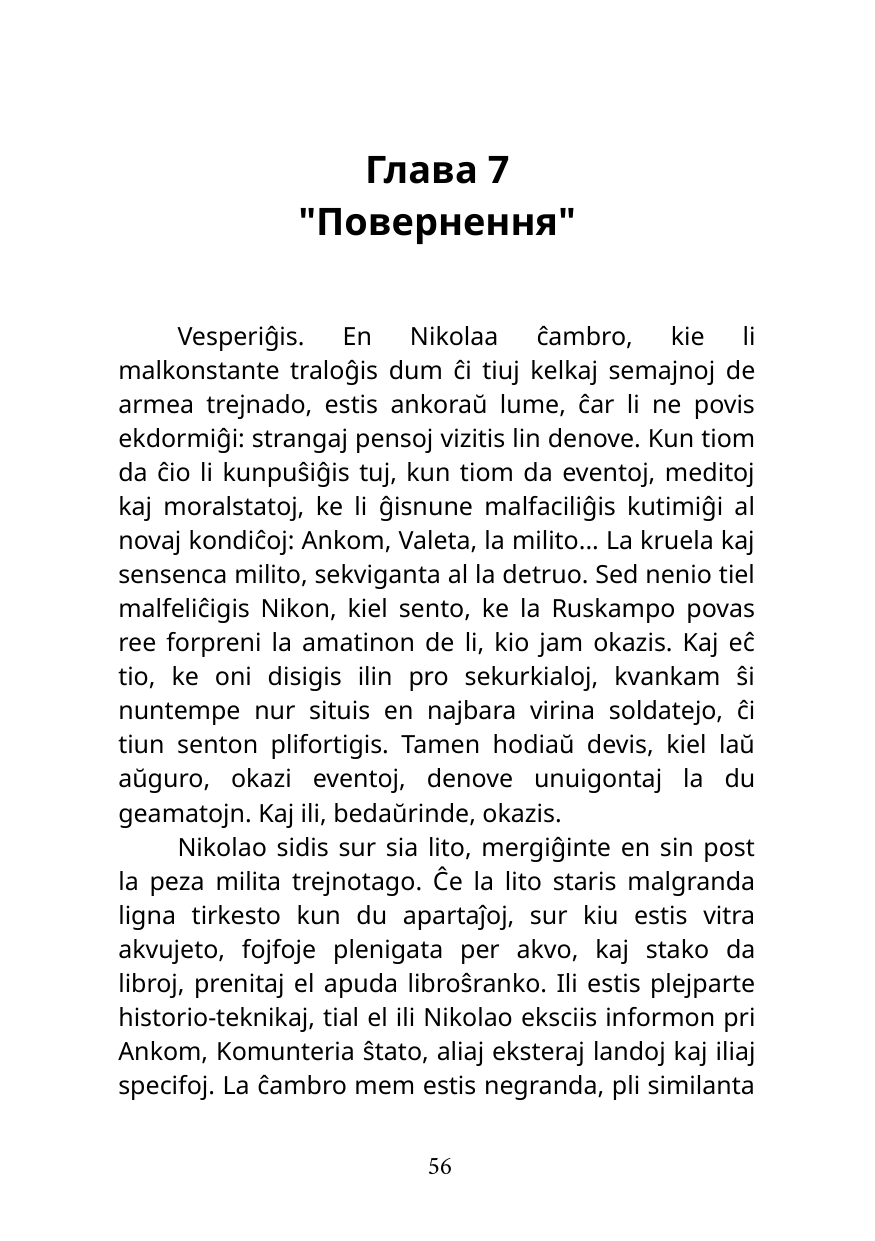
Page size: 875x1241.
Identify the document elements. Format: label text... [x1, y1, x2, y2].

text Nikolao sidis sur sia lito, mergiĝinte en sin post la peza milita trejnotago. Ĉe la lito staris malgranda ligna tirkesto kun du apartaĵoj, sur kiu estis vitra akvujeto, fojfoje plenigata per akvo, kaj stako da libroj, prenitaj el apuda libroŝranko. Ili estis plejparte historio-teknikaj, tial el ili Nikolao eksciis informon pri Ankom, Komunteria ŝtato, aliaj eksteraj landoj kaj iliaj specifoj. La ĉambro mem estis negranda, pli similanta [118, 829, 756, 1102]
text Vesperiĝis. En Nikolaa ĉambro, kie li malkonstante traloĝis dum ĉi tiuj kelkaj semajnoj de armea trejnado, estis ankoraŭ lume, ĉar li ne povis ekdormiĝi: strangaj pensoj vizitis lin denove. Kun tiom da ĉio li kunpuŝiĝis tuj, kun tiom da eventoj, meditoj kaj moralstatoj, ke li ĝisnune malfaciliĝis kutimiĝi al novaj kondiĉoj: Ankom, Valeta, la milito... La kruela kaj sensenca milito, sekviganta al la detruo. Sed nenio tiel malfeliĉigis Nikon, kiel sento, ke la Ruskampo povas ree forpreni la amatinon de li, kio jam okazis. Kaj eĉ tio, ke oni disigis ilin pro sekurkialoj, kvankam ŝi nuntempe nur situis en najbara virina soldatejo, ĉi tiun senton plifortigis. Tamen hodiaŭ devis, kiel laŭ aŭguro, okazi eventoj, denove unuigontaj la du geamatojn. Kaj ili, bedaŭrinde, okazis. [118, 318, 756, 829]
subtitle Глава 7 "Повернення" [118, 143, 756, 246]
